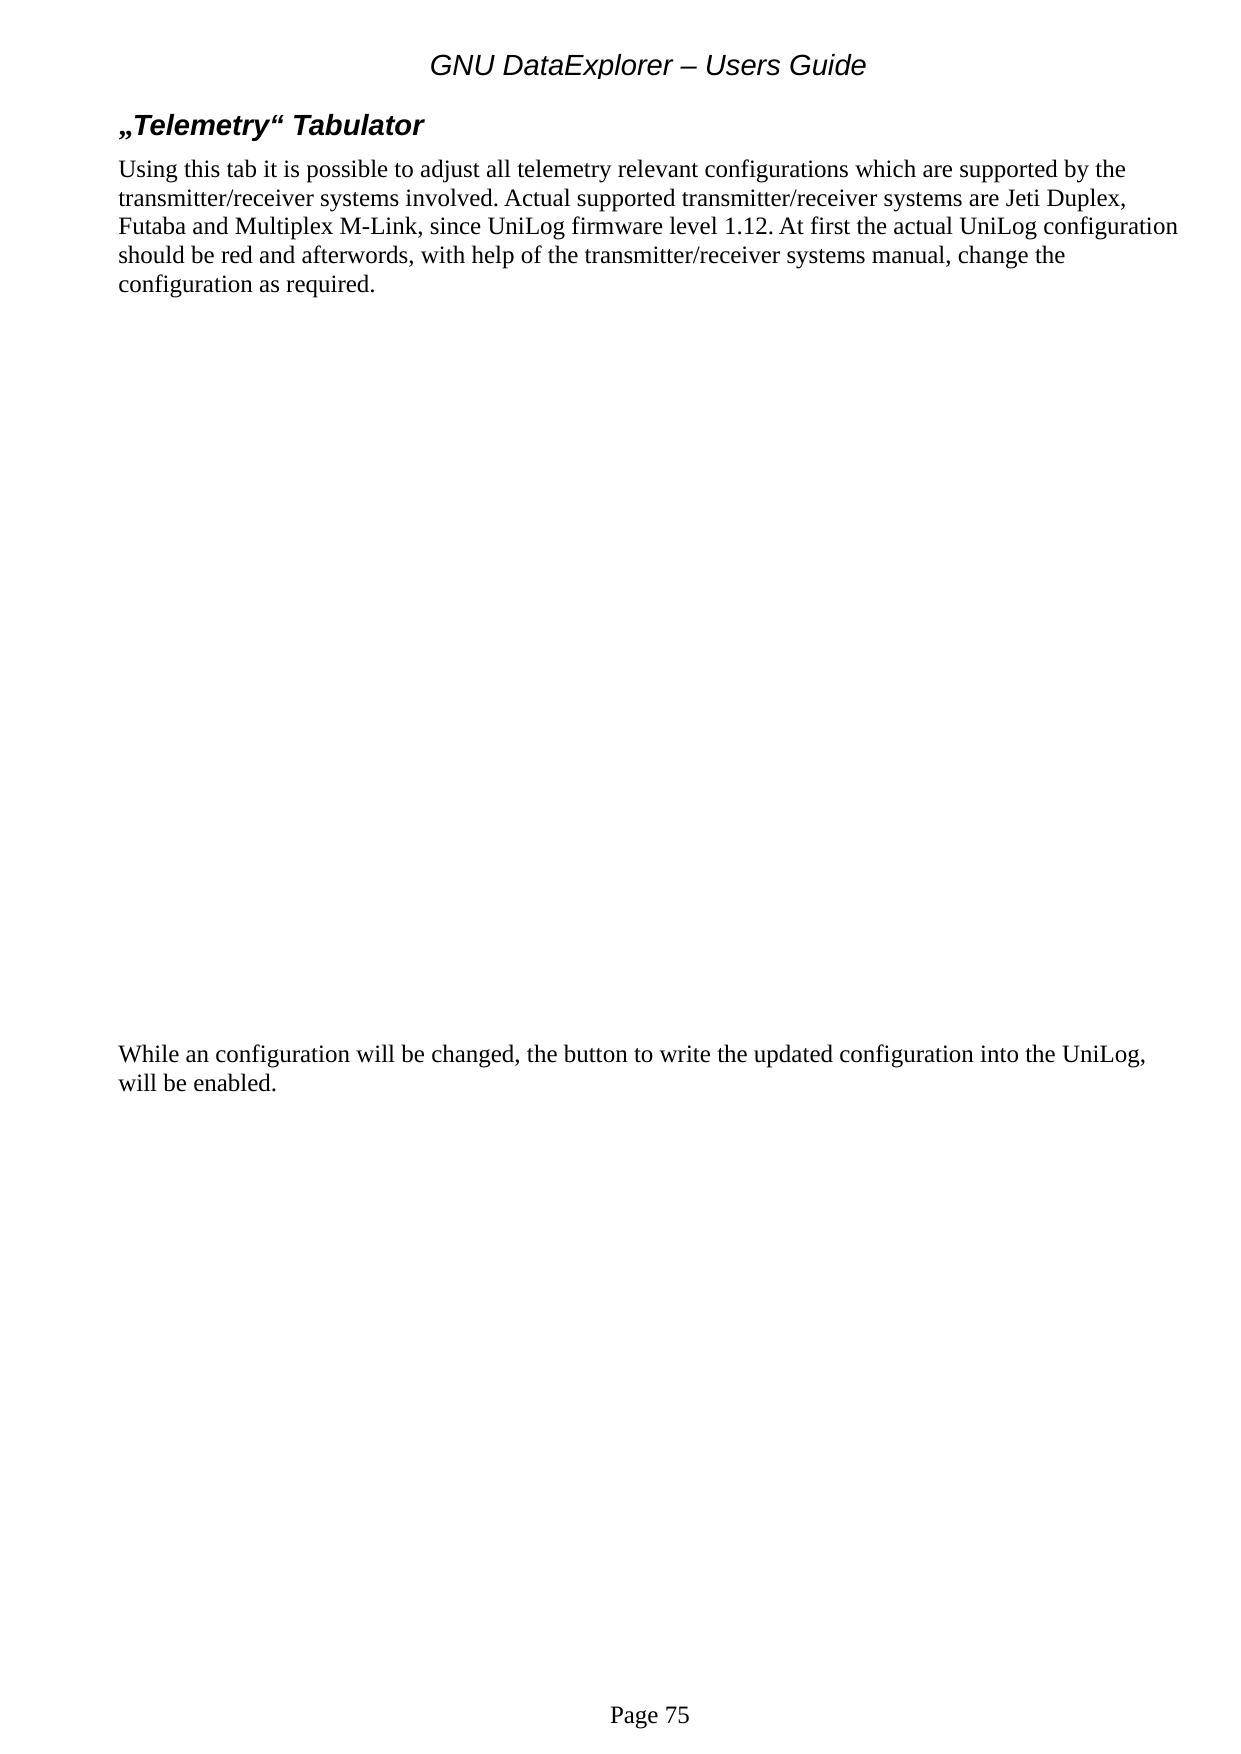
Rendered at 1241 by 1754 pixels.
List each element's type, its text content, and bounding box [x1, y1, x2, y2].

text Using this tab it is possible to adjust all telemetry relevant configurations which are supported by the transmitter/receiver systems involved. Actual supported transmitter/receiver systems are Jeti Duplex, Futaba and Multiplex M-Link, since UniLog firmware level 1.12. At first the actual UniLog configuration should be red and afterwords, with help of the transmitter/receiver systems manual, change the configuration as required. [118, 154, 1181, 298]
text While an configuration will be changed, the button to write the updated configuration into the UniLog, will be enabled. [118, 1039, 1181, 1097]
subtitle „Telemetry“ Tabulator [118, 108, 1181, 141]
